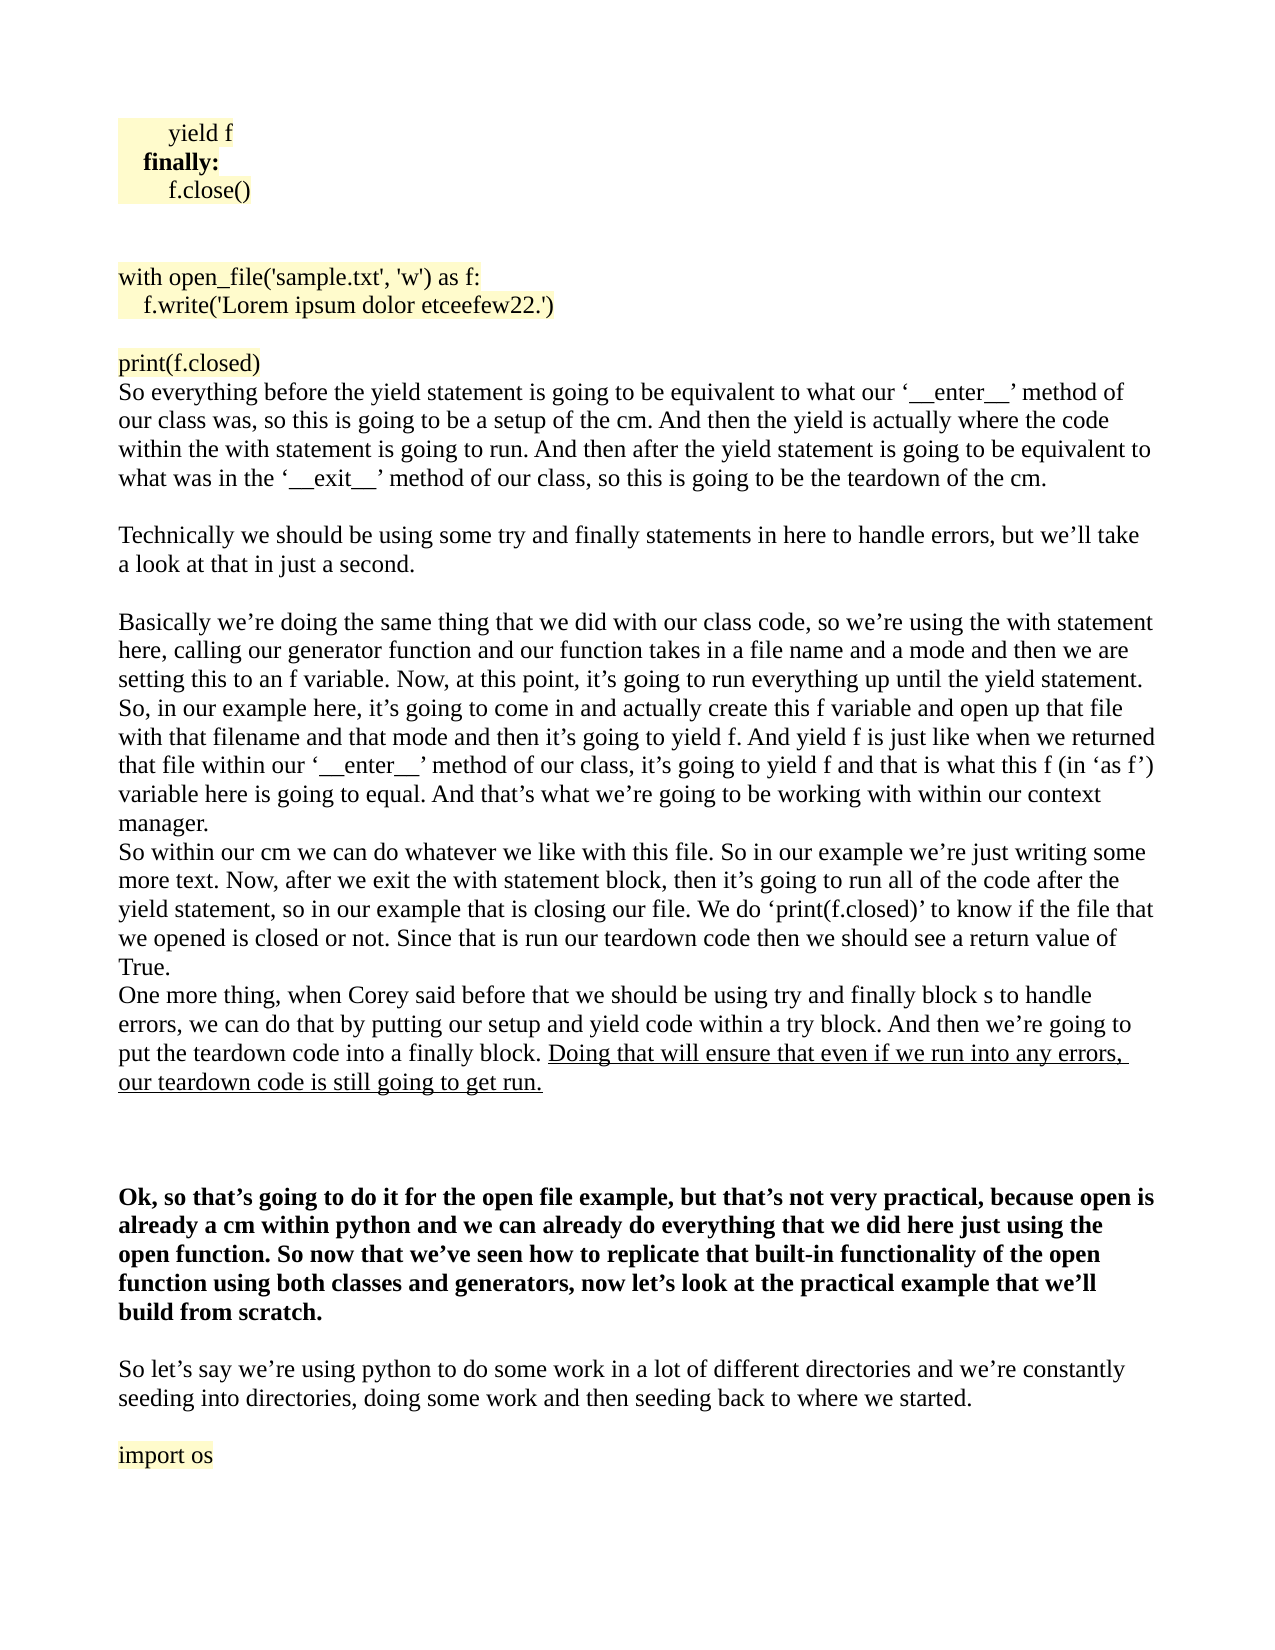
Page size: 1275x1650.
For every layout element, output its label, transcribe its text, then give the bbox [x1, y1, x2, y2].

text One more thing, when Corey said before that we should be using try and finally block s to handle errors, we can do that by putting our setup and yield code within a try block. And then we’re going to put the teardown code into a finally block. Doing that will ensure that even if we run into any errors, our teardown code is still going to get run. [118, 981, 1157, 1096]
text So within our cm we can do whatever we like with this file. So in our example we’re just writing some more text. Now, after we exit the with statement block, then it’s going to run all of the code after the yield statement, so in our example that is closing our file. We do ‘print(f.closed)’ to know if the file that we opened is closed or not. Since that is run our teardown code then we should see a return value of True. [118, 837, 1157, 981]
text print(f.closed) [118, 348, 1157, 377]
text So everything before the yield statement is going to be equivalent to what our ‘__enter__’ method of our class was, so this is going to be a setup of the cm. And then the yield is actually where the code within the with statement is going to run. And then after the yield statement is going to be equivalent to what was in the ‘__exit__’ method of our class, so this is going to be the teardown of the cm. [118, 377, 1157, 492]
text f.write('Lorem ipsum dolor etceefew22.') [118, 291, 1157, 319]
text yield f [118, 118, 1157, 147]
text Technically we should be using some try and finally statements in here to handle errors, but we’ll take a look at that in just a second. [118, 521, 1157, 578]
text Basically we’re doing the same thing that we did with our class code, so we’re using the with statement here, calling our generator function and our function takes in a file name and a mode and then we are setting this to an f variable. Now, at this point, it’s going to run everything up until the yield statement. So, in our example here, it’s going to come in and actually create this f variable and open up that file with that filename and that mode and then it’s going to yield f. And yield f is just like when we returned that file within our ‘__enter__’ method of our class, it’s going to yield f and that is what this f (in ‘as f’) variable here is going to equal. And that’s what we’re going to be working with within our context manager. [118, 607, 1157, 837]
text with open_file('sample.txt', 'w') as f: [118, 262, 1157, 291]
text Ok, so that’s going to do it for the open file example, but that’s not very practical, because open is already a cm within python and we can already do everything that we did here just using the open function. So now that we’ve seen how to replicate that built-in functionality of the open function using both classes and generators, now let’s look at the practical example that we’ll build from scratch. [118, 1182, 1157, 1326]
text finally: [118, 147, 1157, 176]
text import os [118, 1441, 1157, 1469]
text f.close() [118, 176, 1157, 204]
text So let’s say we’re using python to do some work in a lot of different directories and we’re constantly seeding into directories, doing some work and then seeding back to where we started. [118, 1354, 1157, 1412]
